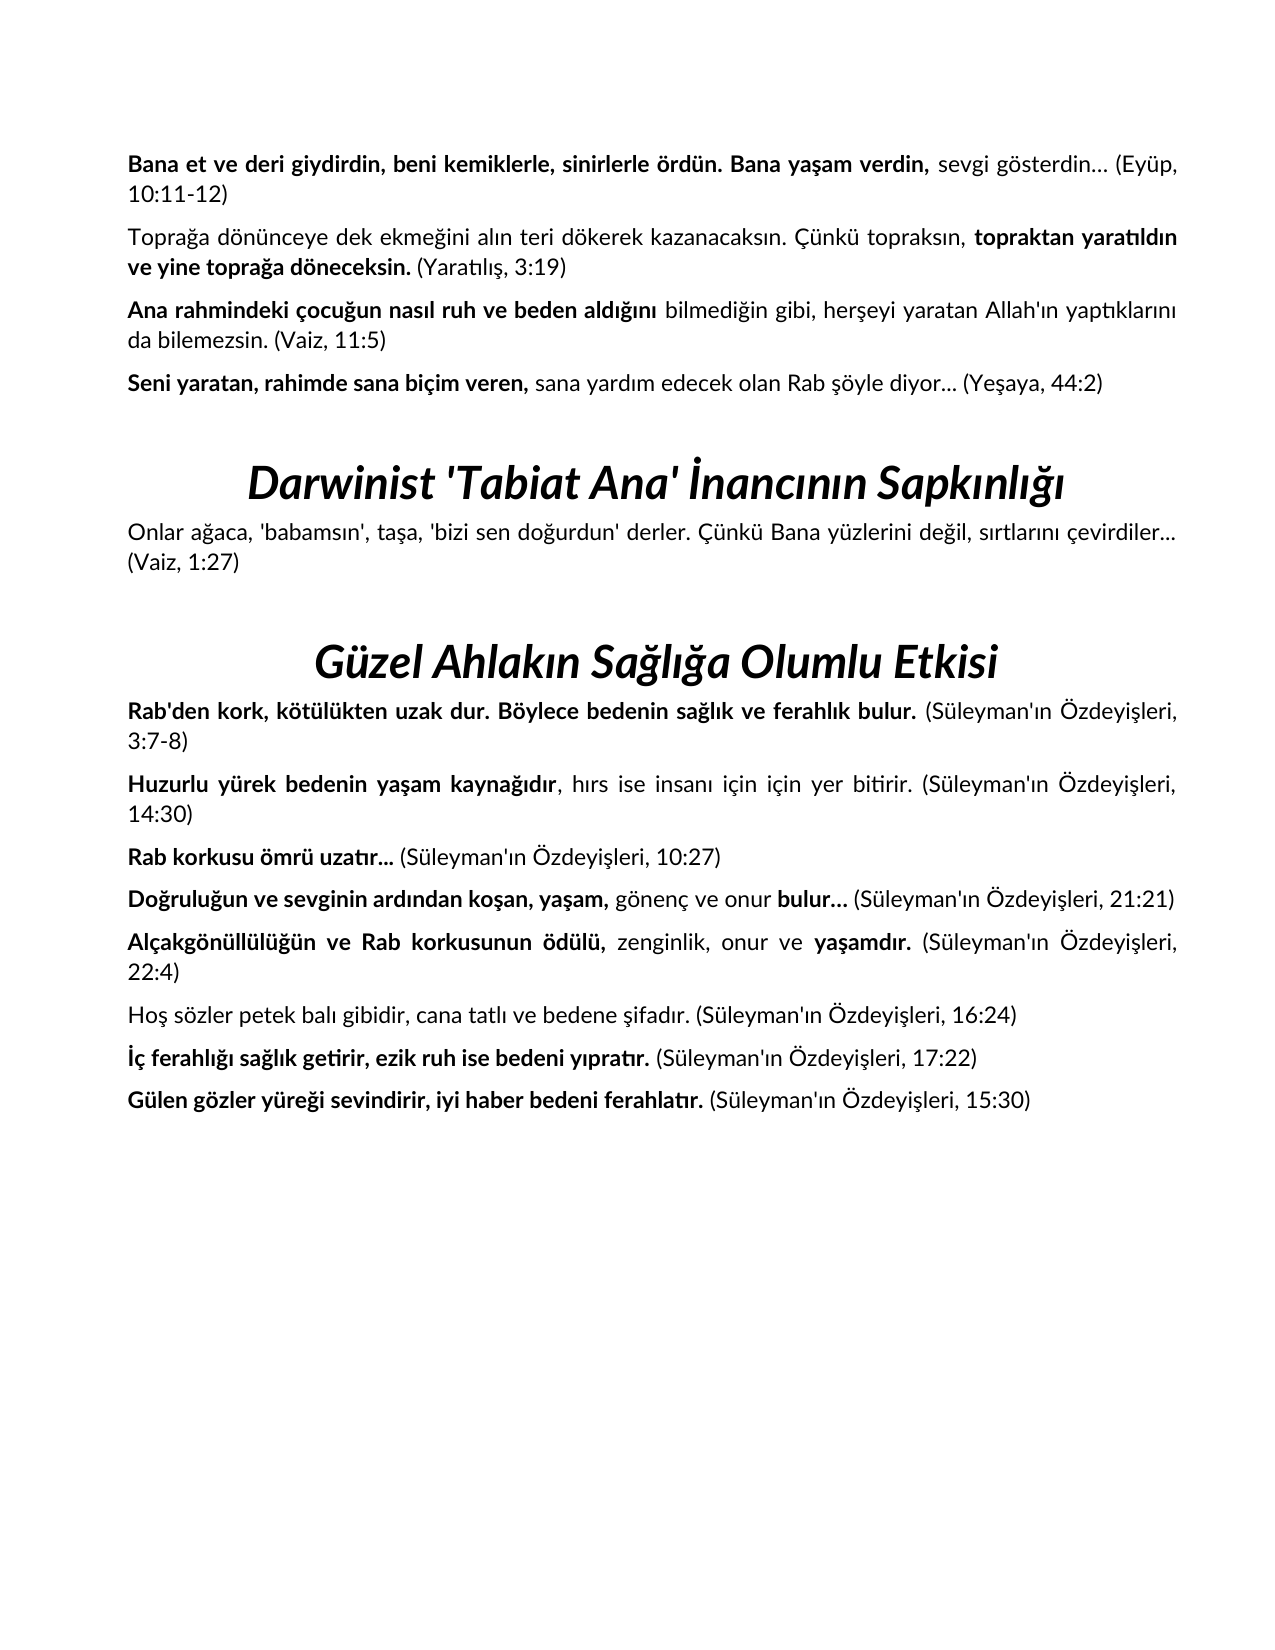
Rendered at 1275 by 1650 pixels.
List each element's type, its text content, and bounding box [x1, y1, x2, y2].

text Gülen gözler yüreği sevindirir, iyi haber bedeni ferahlatır. (Süleyman'ın Özdeyişleri, 15:30) [127, 1086, 1177, 1113]
text Huzurlu yürek bedenin yaşam kaynağıdır, hırs ise insanı için için yer bitirir. (Süleyman'ın Özdeyişleri, 14:30) [127, 769, 1177, 827]
subtitle Güzel Ahlakın Sağlığa Olumlu Etkisi [112, 633, 1200, 688]
text Alçakgönüllülüğün ve Rab korkusunun ödülü, zenginlik, onur ve yaşamdır. (Süleyman'ın Özdeyişleri, 22:4) [127, 928, 1177, 985]
text Rab korkusu ömrü uzatır... (Süleyman'ın Özdeyişleri, 10:27) [127, 842, 1177, 870]
text Ana rahmindeki çocuğun nasıl ruh ve beden aldığını bilmediğin gibi, herşeyi yaratan Allah'ın yaptıklarını da bilemezsin. (Vaiz, 11:5) [127, 296, 1177, 353]
text Doğruluğun ve sevginin ardından koşan, yaşam, gönenç ve onur bulur… (Süleyman'ın Özdeyişleri, 21:21) [127, 885, 1177, 912]
subtitle Darwinist 'Tabiat Ana' İnancının Sapkınlığı [112, 454, 1200, 509]
text Hoş sözler petek balı gibidir, cana tatlı ve bedene şifadır. (Süleyman'ın Özdeyişleri, 16:24) [127, 1001, 1177, 1028]
text Rab'den kork, kötülükten uzak dur. Böylece bedenin sağlık ve ferahlık bulur. (Süleyman'ın Özdeyişleri, 3:7-8) [127, 696, 1177, 754]
text Bana et ve deri giydirdin, beni kemiklerle, sinirlerle ördün. Bana yaşam verdin, sevgi gösterdin… (Eyüp, 10:11-12) [127, 150, 1177, 208]
text İç ferahlığı sağlık getirir, ezik ruh ise bedeni yıpratır. (Süleyman'ın Özdeyişleri, 17:22) [127, 1043, 1177, 1071]
text Toprağa dönünceye dek ekmeğini alın teri dökerek kazanacaksın. Çünkü topraksın, topraktan yaratıldın ve yine toprağa döneceksin. (Yaratılış, 3:19) [127, 223, 1177, 281]
text Onlar ağaca, 'babamsın', taşa, 'bizi sen doğurdun' derler. Çünkü Bana yüzlerini değil, sırtlarını çevirdiler... (Vaiz, 1:27) [127, 517, 1177, 575]
text Seni yaratan, rahimde sana biçim veren, sana yardım edecek olan Rab şöyle diyor... (Yeşaya, 44:2) [127, 369, 1177, 396]
